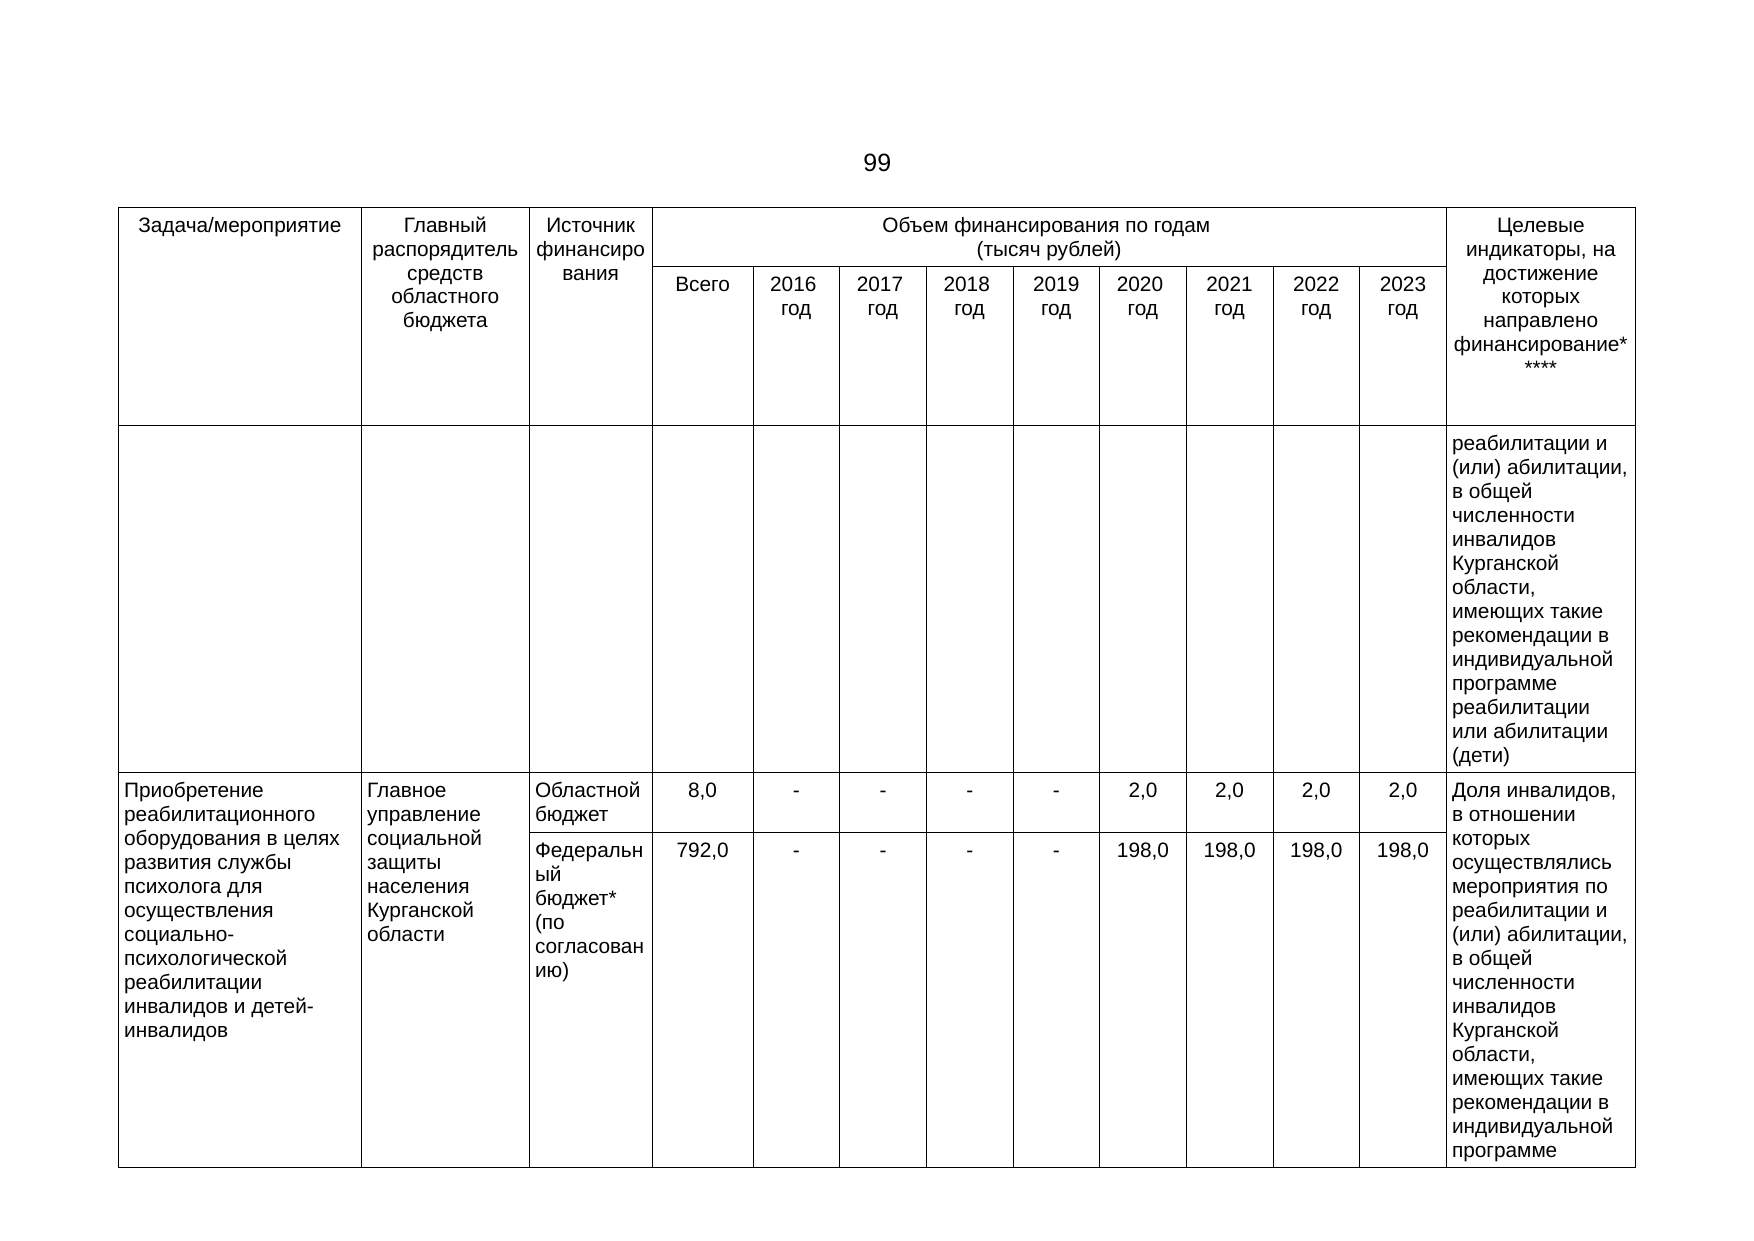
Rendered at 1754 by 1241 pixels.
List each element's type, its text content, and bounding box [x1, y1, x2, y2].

table_cell [530, 426, 652, 772]
table_cell [1360, 426, 1446, 772]
table_header Целевые индикаторы, на достижение которых направлено финансирование***** [1447, 208, 1635, 425]
table_cell - [840, 773, 926, 832]
table_cell 8,0 [653, 773, 753, 832]
table_cell 2021 год [1187, 267, 1273, 425]
table_cell Областной бюджет [530, 773, 652, 832]
table_cell - [927, 773, 1013, 832]
table_cell 2022 год [1274, 267, 1359, 425]
table_cell 2017 год [840, 267, 926, 425]
table_cell - [754, 773, 839, 832]
table_cell - [840, 833, 926, 1167]
table_cell Доля инвалидов, в отношении которых осуществлялись мероприятия по реабилитации и (или) абилитации, в общей численности инвалидов Курганской области, имеющих такие рекомендации в индивидуальной программе [1447, 773, 1635, 1167]
table_cell Федеральный бюджет* (по согласованию) [530, 833, 652, 1167]
table_header Главный распорядитель средств областного бюджета [362, 208, 529, 425]
table_cell 2,0 [1360, 773, 1446, 832]
table_cell Всего [653, 267, 753, 425]
table_cell 198,0 [1187, 833, 1273, 1167]
table_cell - [927, 833, 1013, 1167]
table_cell 198,0 [1360, 833, 1446, 1167]
table_cell - [754, 426, 839, 772]
table_cell - [1014, 426, 1099, 772]
table_cell [1100, 426, 1186, 772]
table_cell 198,0 [1274, 833, 1359, 1167]
table_cell 2016 год [754, 267, 839, 425]
table_cell - [927, 426, 1013, 772]
table_cell Приобретение реабилитационного оборудования в целях развития службы психолога для осуществления социально-психологической реабилитации инвалидов и детей-инвалидов [119, 773, 361, 1167]
table_cell 2,0 [1100, 773, 1186, 832]
table_cell - [754, 833, 839, 1167]
table_cell 792,0 [653, 833, 753, 1167]
table_cell реабилитации и (или) абилитации, в общей численности инвалидов Курганской области, имеющих такие рекомендации в индивидуальной программе реабилитации или абилитации (дети) [1447, 426, 1635, 772]
table_cell [1274, 426, 1359, 772]
table_header Объем финансирования по годам (тысяч рублей) [653, 208, 1446, 266]
table_cell 2023 год [1360, 267, 1446, 425]
table_cell [653, 426, 753, 772]
table_cell 2,0 [1187, 773, 1273, 832]
table_cell [1187, 426, 1273, 772]
table_cell 2020 год [1100, 267, 1186, 425]
table_cell 2018 год [927, 267, 1013, 425]
table_cell 2019 год [1014, 267, 1099, 425]
table_header Источник финансирования [530, 208, 652, 425]
table_cell - [1014, 833, 1099, 1167]
table_cell [362, 426, 529, 772]
table_cell 2,0 [1274, 773, 1359, 832]
table_cell 198,0 [1100, 833, 1186, 1167]
table_cell [119, 426, 361, 772]
table_cell - [1014, 773, 1099, 832]
table_header Задача/мероприятие [119, 208, 361, 425]
table_cell Главное управление социальной защиты населения Курганской области [362, 773, 529, 1167]
table_cell - [840, 426, 926, 772]
